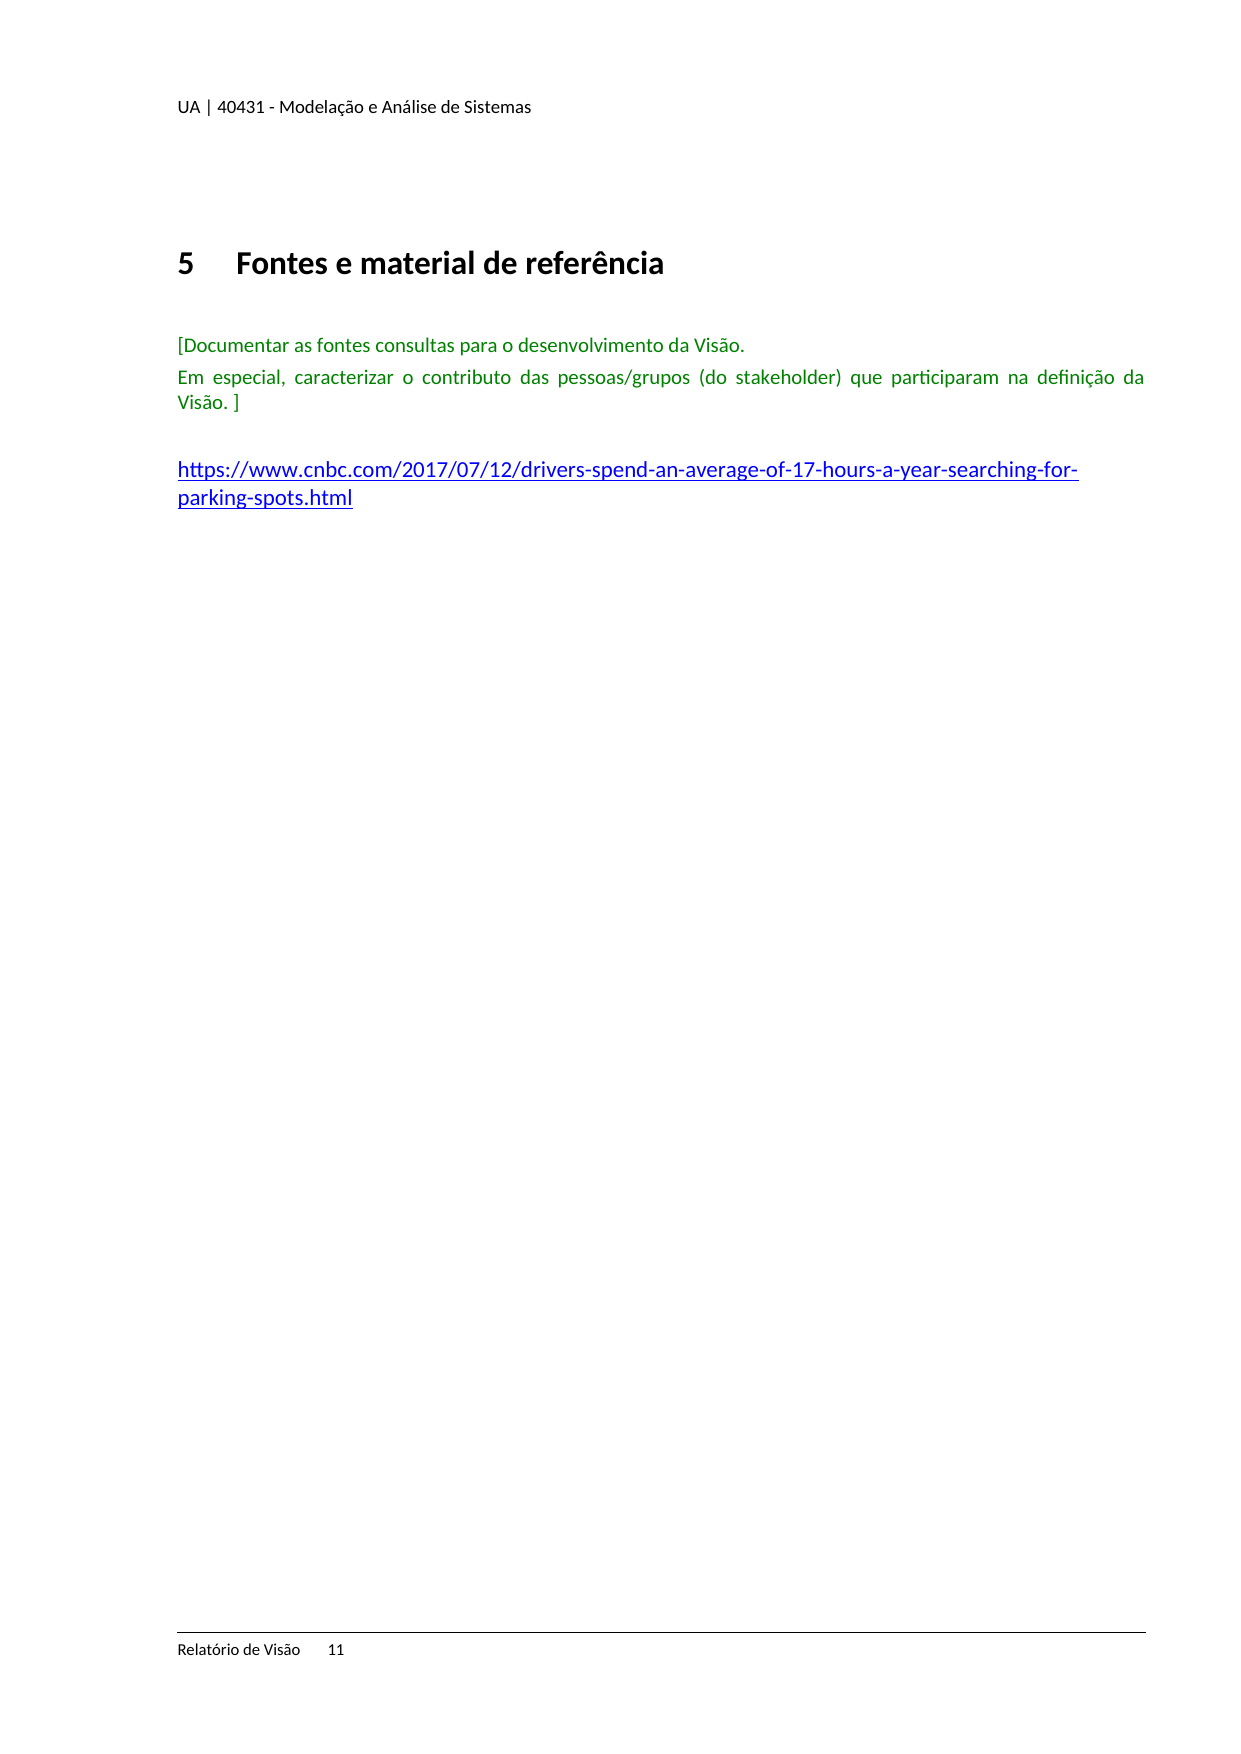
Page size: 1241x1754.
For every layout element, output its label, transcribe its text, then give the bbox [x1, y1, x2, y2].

subtitle Fontes e material de referência [177, 242, 1146, 282]
text Em especial, caracterizar o contributo das pessoas/grupos (do stakeholder) que participaram na definição da Visão. ] [177, 364, 1146, 415]
text [Documentar as fontes consultas para o desenvolvimento da Visão. [177, 332, 1146, 358]
text https://www.cnbc.com/2017/07/12/drivers-spend-an-average-of-17-hours-a-year-searching-for-parking-spots.html [177, 456, 1146, 512]
